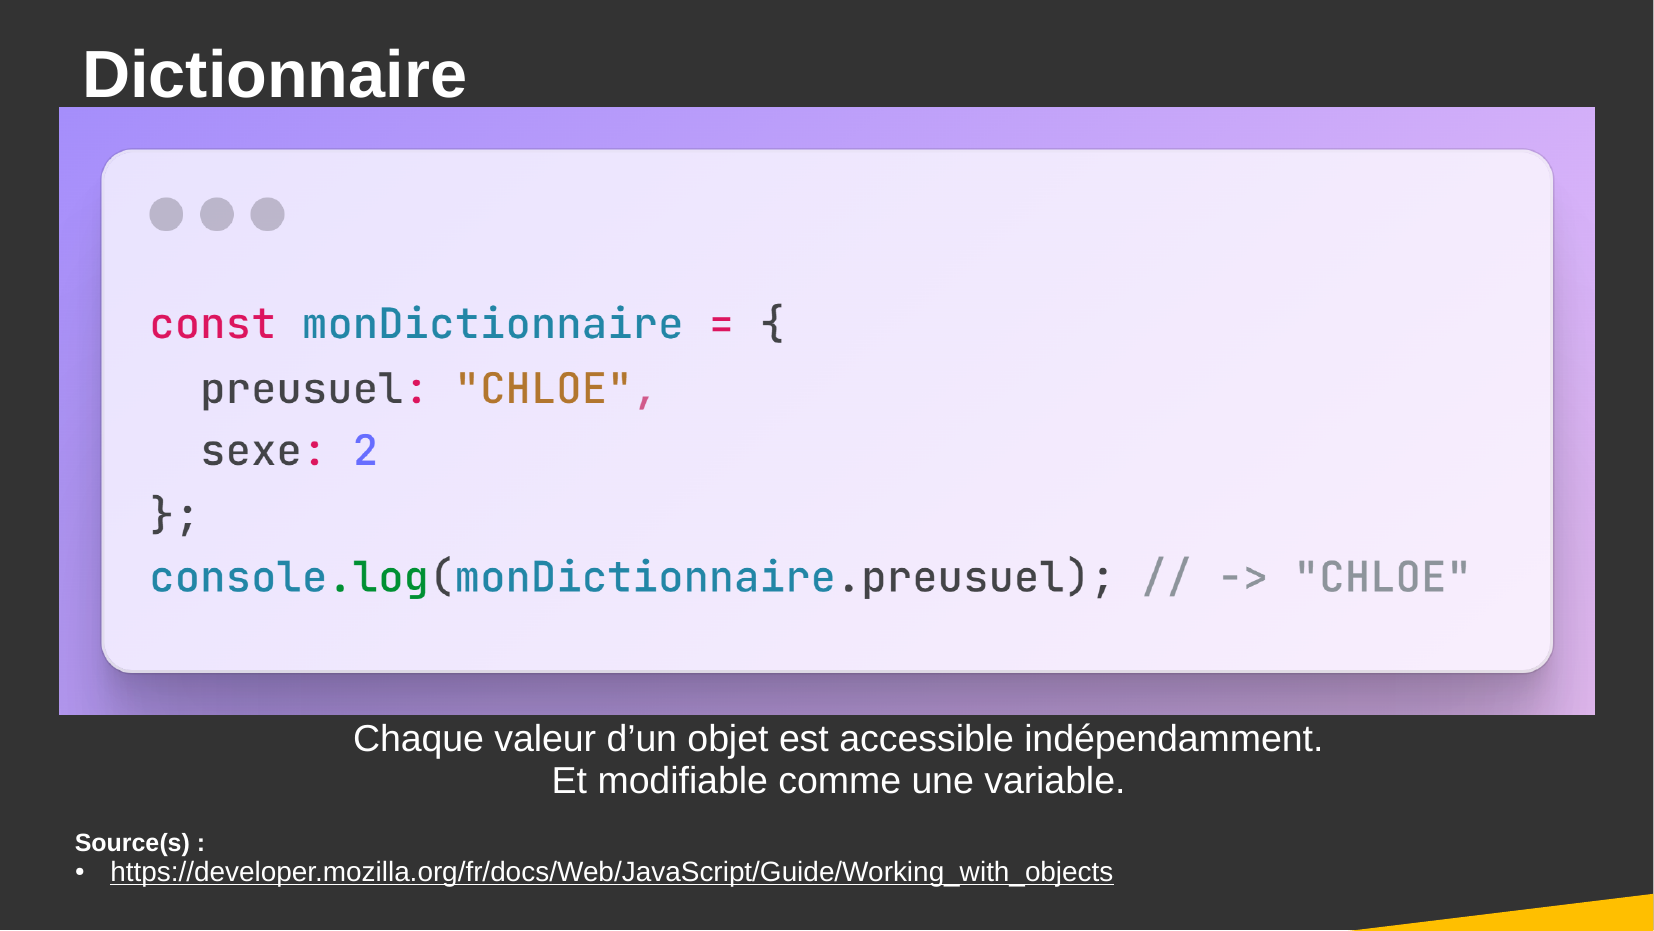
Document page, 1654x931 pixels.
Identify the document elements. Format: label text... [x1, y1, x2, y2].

picture [59, 107, 1595, 715]
text_box [1348, 893, 1654, 931]
title Dictionnaire [82, 37, 1571, 107]
text_box Source(s) : https://developer.mozilla.org/fr/docs/Web/JavaScript/Guide/Working_with_objects [60, 821, 1583, 920]
text_box Chaque valeur d’un objet est accessible indépendamment. Et modifiable comme une variable. [94, 715, 1583, 810]
